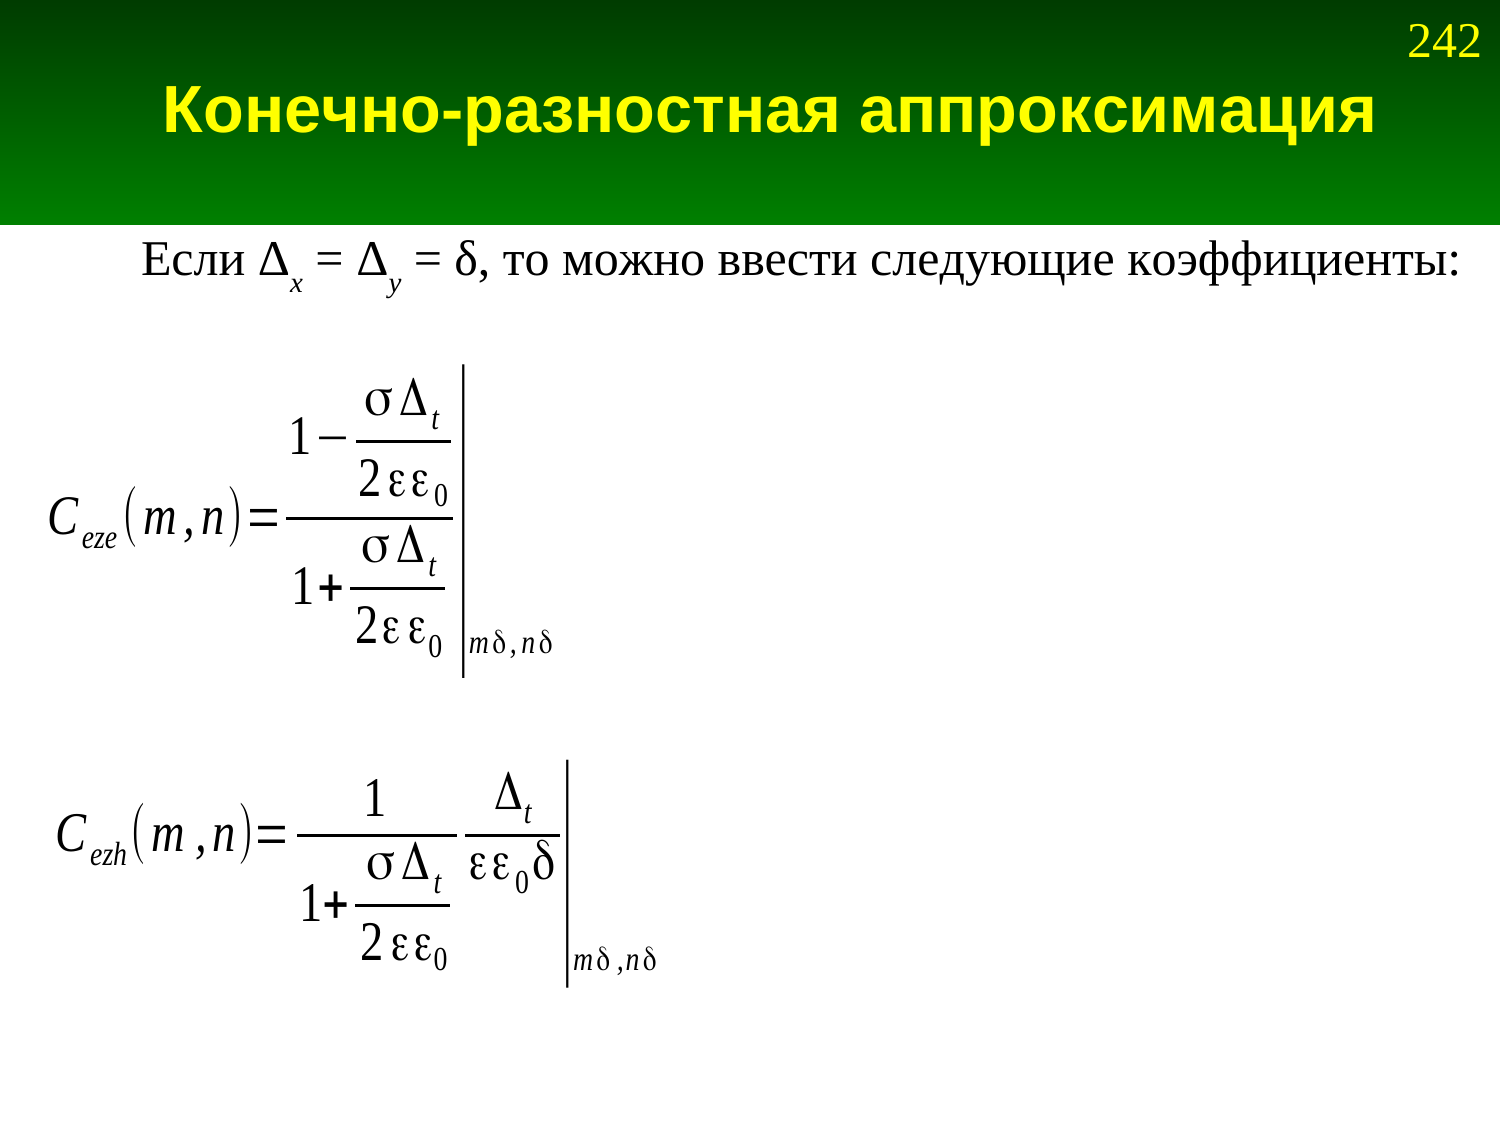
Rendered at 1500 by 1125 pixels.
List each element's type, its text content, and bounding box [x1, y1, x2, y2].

chart [43, 756, 670, 991]
title Конечно-разностная аппроксимация [100, 7, 1441, 204]
chart [35, 359, 565, 680]
text_box Если Δx = Δy = δ, то можно ввести следующие коэффициенты: [126, 218, 1477, 306]
